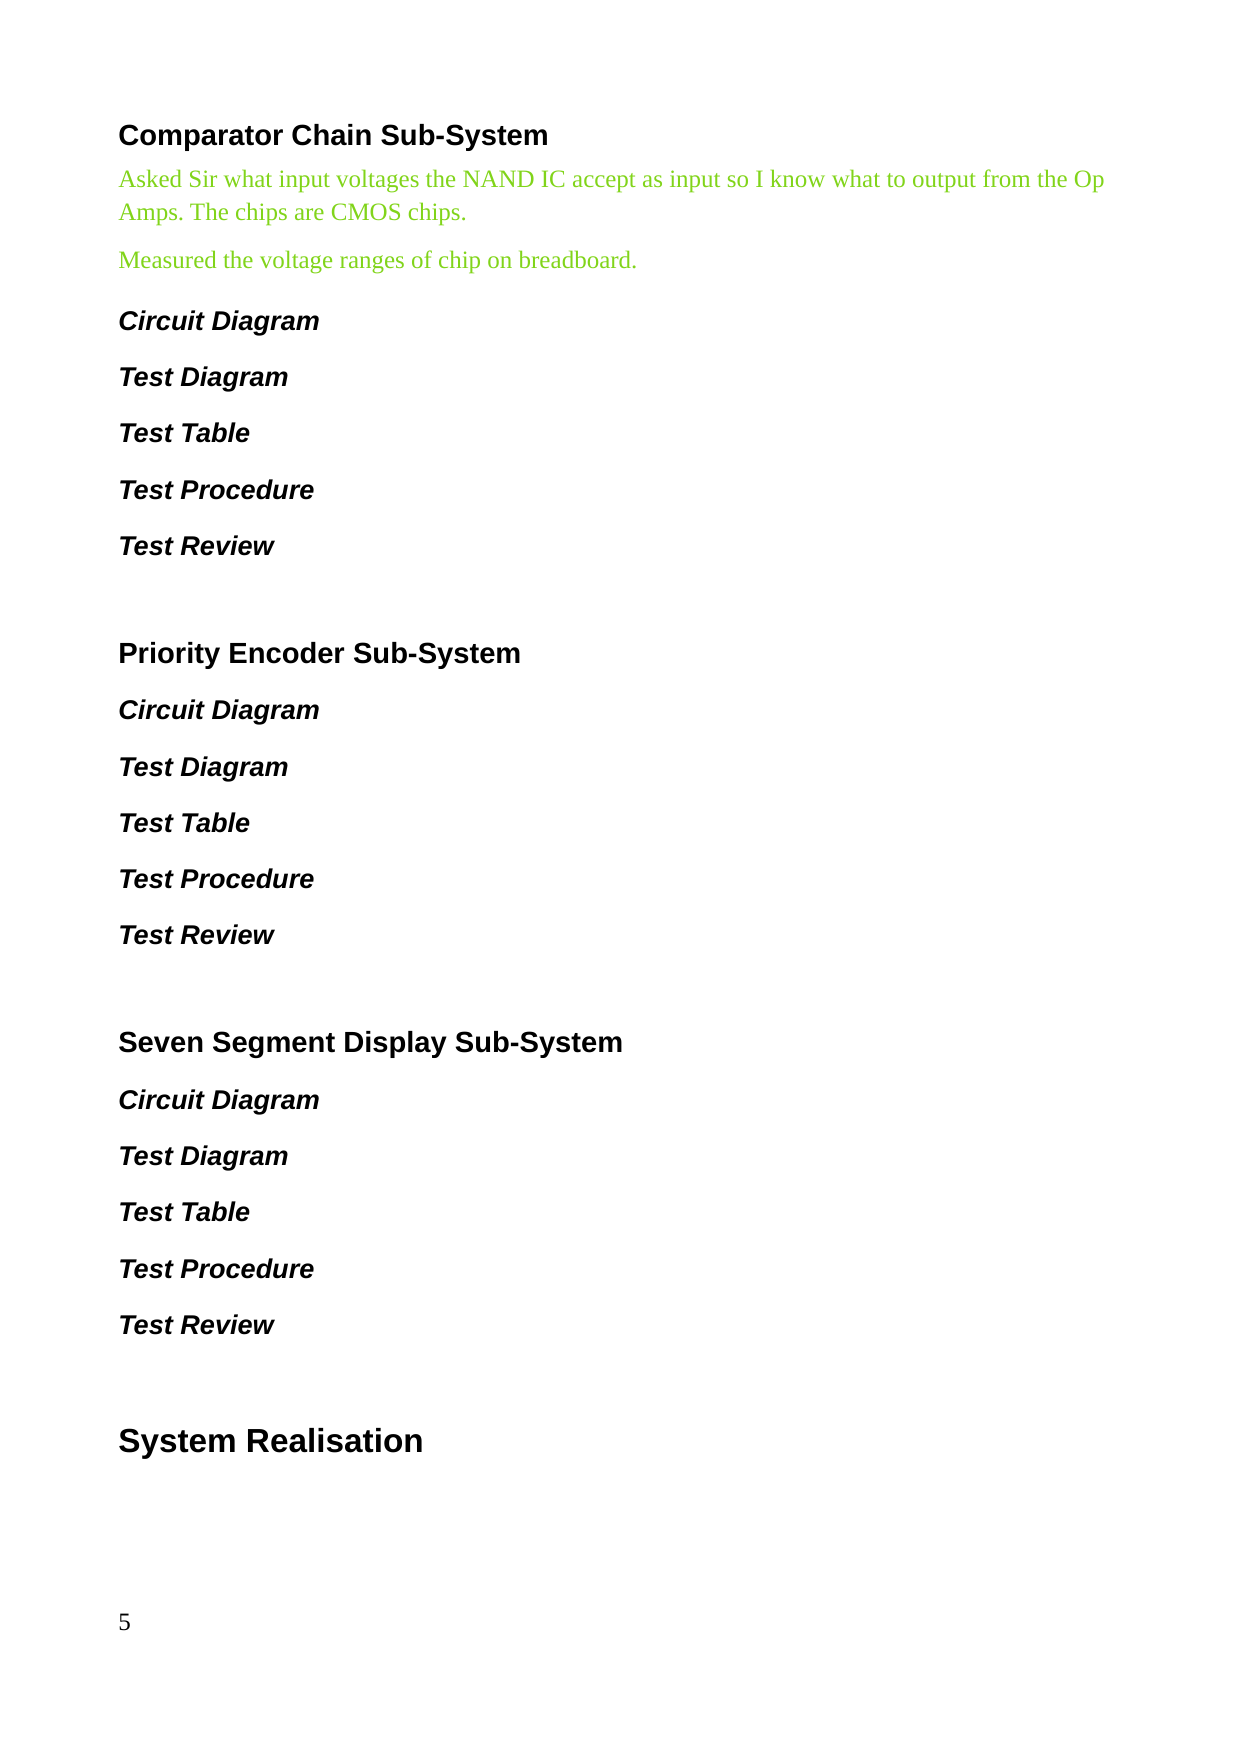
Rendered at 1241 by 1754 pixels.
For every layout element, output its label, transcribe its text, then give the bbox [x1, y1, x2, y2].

subtitle Test Table [118, 807, 1122, 838]
subtitle Circuit Diagram [118, 1084, 1122, 1115]
subtitle Comparator Chain Sub-System [118, 118, 1122, 152]
subtitle Circuit Diagram [118, 305, 1122, 336]
text Asked Sir what input voltages the NAND IC accept as input so I know what to output from the Op Amps. The chips are CMOS chips. [118, 164, 1122, 226]
text Measured the voltage ranges of chip on breadboard. [118, 245, 1122, 273]
subtitle Test Review [118, 1309, 1122, 1340]
subtitle Test Diagram [118, 751, 1122, 782]
subtitle Test Diagram [118, 361, 1122, 392]
subtitle Priority Encoder Sub-System [118, 636, 1122, 669]
subtitle Test Table [118, 1196, 1122, 1228]
subtitle Test Procedure [118, 863, 1122, 894]
subtitle Test Procedure [118, 1253, 1122, 1284]
subtitle Seven Segment Display Sub-System [118, 1025, 1122, 1059]
subtitle Test Diagram [118, 1140, 1122, 1171]
subtitle Test Procedure [118, 474, 1122, 505]
subtitle Test Review [118, 530, 1122, 561]
subtitle Test Table [118, 417, 1122, 449]
subtitle Circuit Diagram [118, 694, 1122, 726]
subtitle Test Review [118, 919, 1122, 951]
subtitle System Realisation [118, 1421, 1122, 1459]
